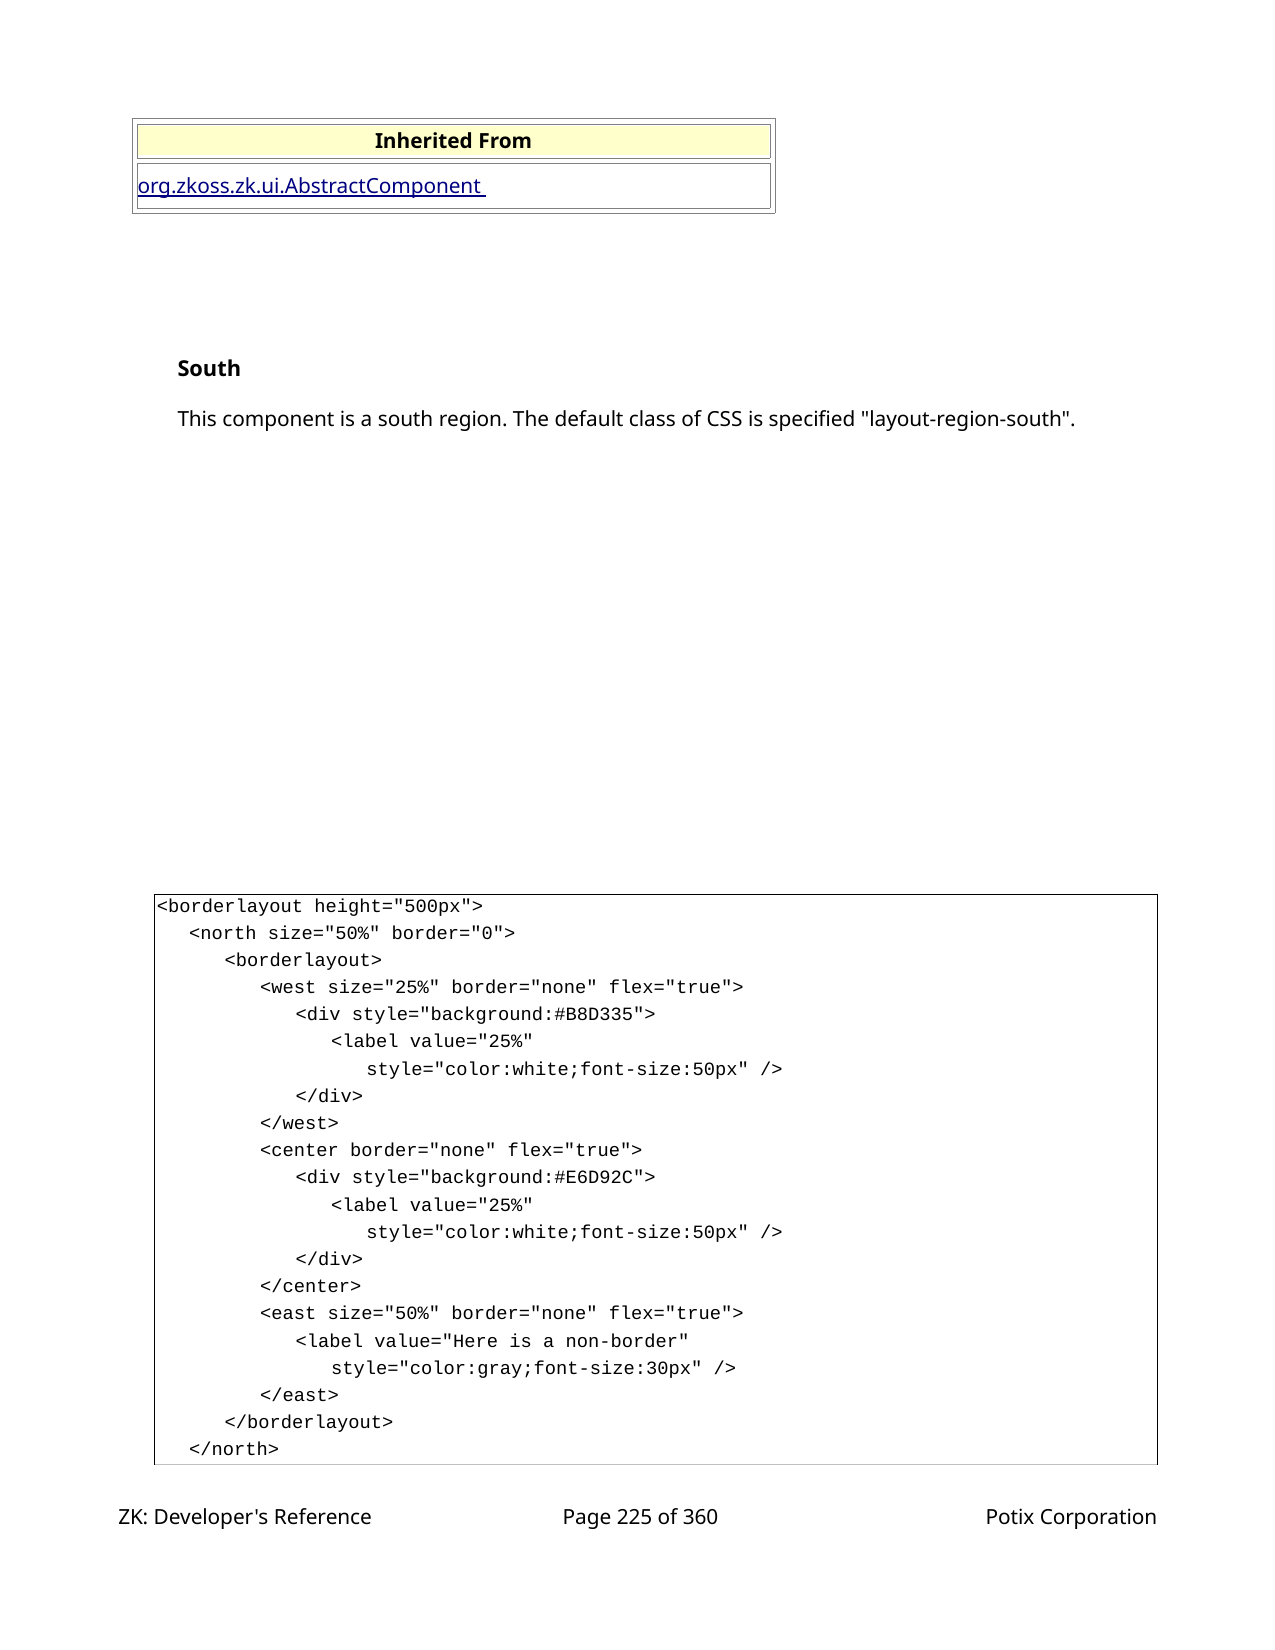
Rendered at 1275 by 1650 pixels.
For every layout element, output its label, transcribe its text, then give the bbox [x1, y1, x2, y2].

text style="color:gray;font-size:30px" /> [155, 1356, 1157, 1380]
text <label value="25%" [155, 1029, 1157, 1054]
text <east size="50%" border="none" flex="true"> [155, 1301, 1157, 1326]
text </center> [155, 1274, 1157, 1298]
text <div style="background:#E6D92C"> [155, 1165, 1157, 1189]
text style="color:white;font-size:50px" /> [155, 1057, 1157, 1081]
text <label value="25%" [155, 1192, 1157, 1217]
text <borderlayout> [155, 948, 1157, 972]
text <borderlayout height="500px"> [155, 895, 1157, 918]
text This component is a south region. The default class of CSS is specified "layout-region-south". [177, 404, 1157, 432]
text <center border="none" flex="true"> [155, 1138, 1157, 1162]
text <north size="50%" border="0"> [155, 921, 1157, 945]
table_cell org.zkoss.zk.ui.AbstractComponent [134, 158, 772, 207]
text <west size="25%" border="none" flex="true"> [155, 975, 1157, 999]
subtitle South [177, 353, 1157, 383]
table_header Inherited From [134, 119, 772, 158]
text </div> [155, 1084, 1157, 1108]
text style="color:white;font-size:50px" /> [155, 1220, 1157, 1244]
text <div style="background:#B8D335"> [155, 1002, 1157, 1026]
text <label value="Here is a non-border" [155, 1328, 1157, 1353]
text </north> [155, 1437, 1157, 1464]
text </borderlayout> [155, 1410, 1157, 1434]
text </east> [155, 1383, 1157, 1407]
text </div> [155, 1247, 1157, 1271]
text </west> [155, 1111, 1157, 1135]
